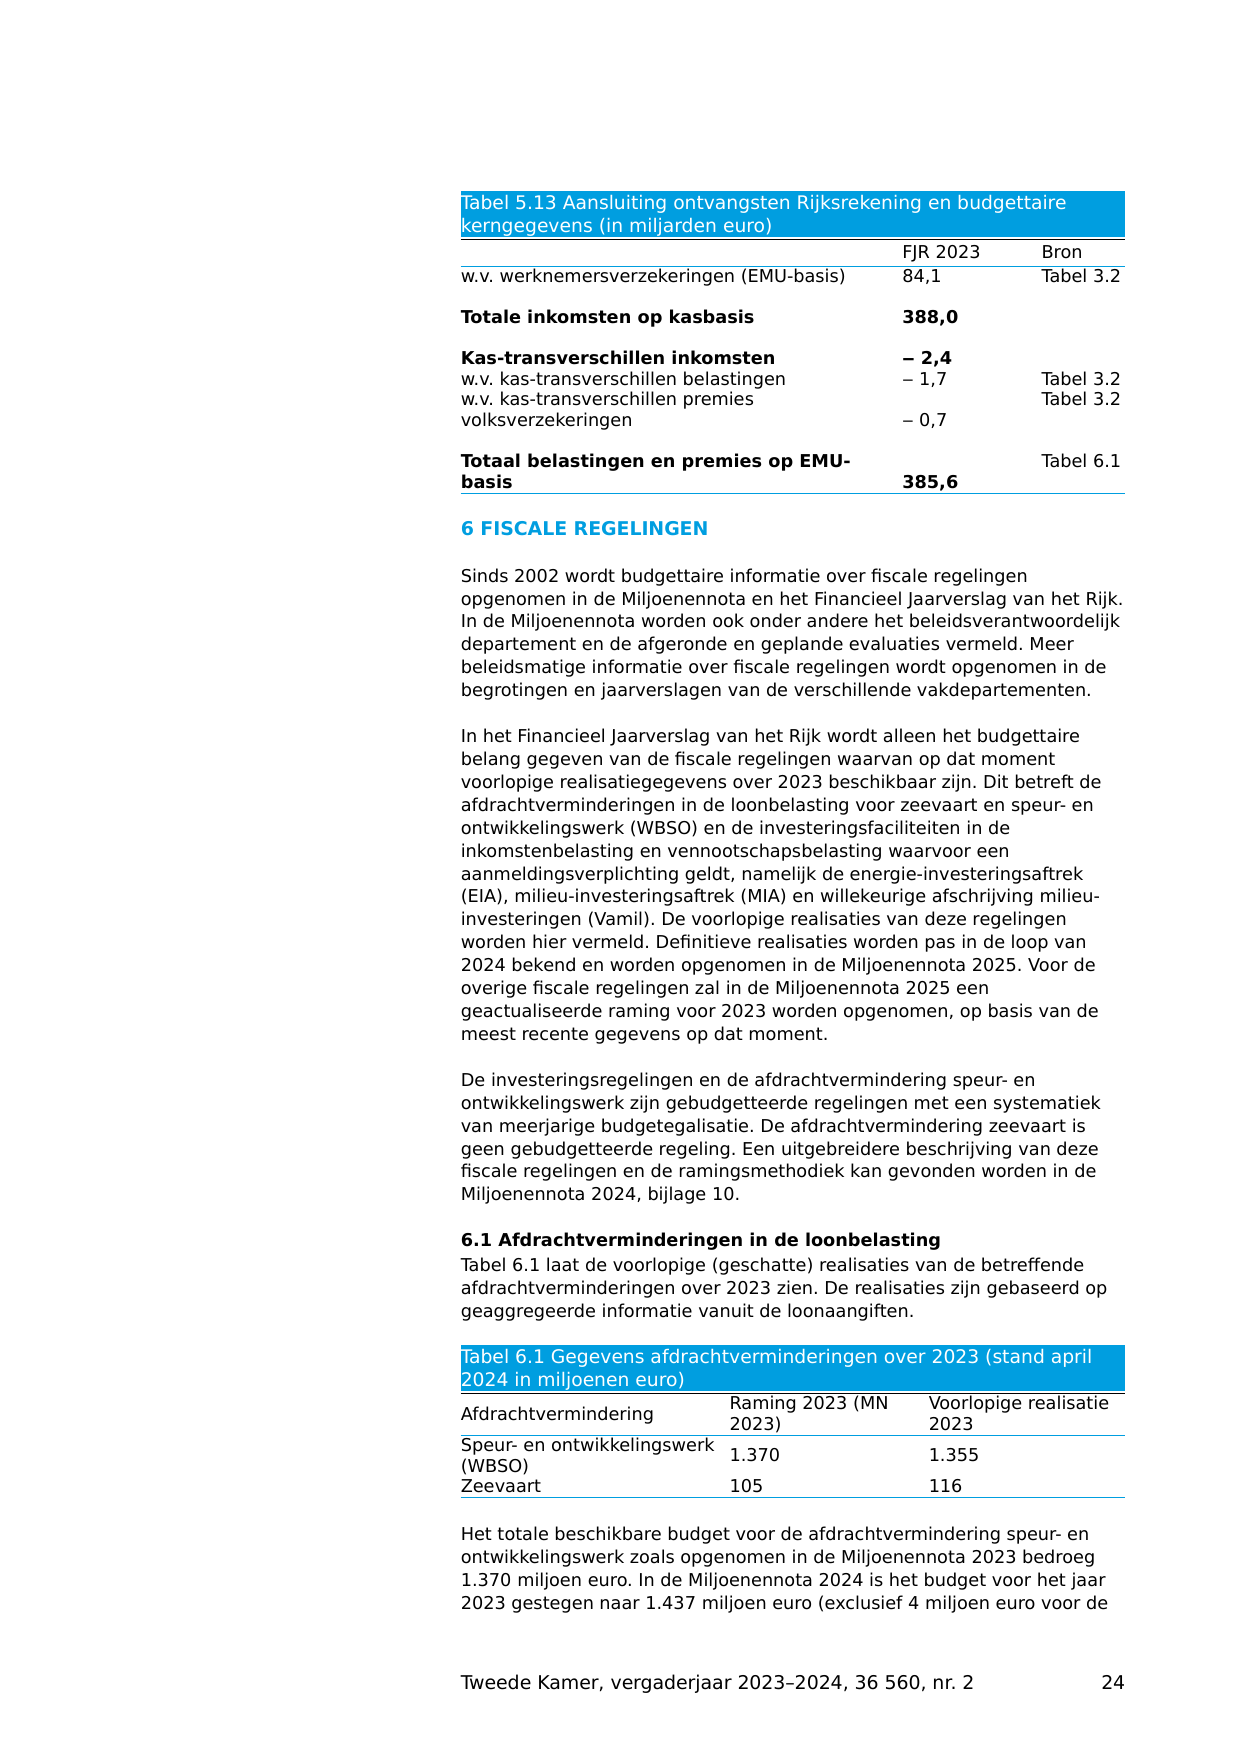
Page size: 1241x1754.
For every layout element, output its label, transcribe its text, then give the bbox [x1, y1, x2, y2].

table_cell Bron [1039, 240, 1125, 266]
table_cell 1.355 [926, 1436, 1125, 1476]
table_cell [1039, 348, 1125, 369]
table_cell w.v. kas-transverschillen belastingen [461, 369, 899, 389]
table_cell Tabel 6.1 [1039, 451, 1125, 492]
table_cell Totale inkomsten op kasbasis [461, 307, 899, 327]
table_cell Tabel 3.2 [1039, 267, 1125, 286]
table_cell 116 [926, 1476, 1125, 1497]
text In het Financieel Jaarverslag van het Rijk wordt alleen het budgettaire belang gegeven van de fiscale regelingen waarvan op dat moment voorlopige realisatiegegevens over 2023 beschikbaar zijn. Dit betreft de afdrachtverminderingen in de loonbelasting voor zeevaart en speur- en ontwikkelingswerk (WBSO) en de investeringsfaciliteiten in de inkomstenbelasting en vennootschapsbelasting waarvoor een aanmeldingsverplichting geldt, namelijk de energie-investeringsaftrek (EIA), milieu-investeringsaftrek (MIA) en willekeurige afschrijving milieu-investeringen (Vamil). De voorlopige realisaties van deze regelingen worden hier vermeld. Definitieve realisaties worden pas in de loop van 2024 bekend en worden opgenomen in de Miljoenennota 2025. Voor de overige fiscale regelingen zal in de Miljoenennota 2025 een geactualiseerde raming voor 2023 worden opgenomen, op basis van de meest recente gegevens op dat moment. [461, 724, 1125, 1045]
table_cell 1.370 [726, 1436, 926, 1476]
table_cell Tabel 3.2 [1039, 369, 1125, 389]
table_cell 388,0 [899, 307, 1038, 327]
table_cell Speur- en ontwikkelingswerk (WBSO) [461, 1436, 726, 1476]
title 6 Fiscale regelingen [461, 518, 1125, 540]
text 6.1 Afdrachtverminderingen in de loonbelasting [461, 1228, 1125, 1251]
table_cell [899, 328, 1038, 348]
table_cell [1039, 328, 1125, 348]
table_cell ‒ 2,4 [899, 348, 1038, 369]
table_cell ‒ 1,7 [899, 369, 1038, 389]
table_cell [899, 431, 1038, 451]
table_cell 84,1 [899, 267, 1038, 286]
table_cell w.v. werknemersverzekeringen (EMU-basis) [461, 267, 899, 286]
table_cell FJR 2023 [899, 240, 1038, 266]
table_cell [461, 431, 899, 451]
table_cell Totaal belastingen en premies op EMU-basis [461, 451, 899, 492]
text Sinds 2002 wordt budgettaire informatie over fiscale regelingen opgenomen in de Miljoenennota en het Financieel Jaarverslag van het Rijk. In de Miljoenennota worden ook onder andere het beleidsverantwoordelijk departement en de afgeronde en geplande evaluaties vermeld. Meer beleidsmatige informatie over fiscale regelingen wordt opgenomen in de begrotingen en jaarverslagen van de verschillende vakdepartementen. [461, 564, 1125, 701]
table_cell [899, 286, 1038, 307]
table_cell [1039, 307, 1125, 327]
text Tabel 6.1 laat de voorlopige (geschatte) realisaties van de betreffende afdrachtverminderingen over 2023 zien. De realisaties zijn gebaseerd op geaggregeerde informatie vanuit de loonaangiften. [461, 1253, 1125, 1322]
table_cell 385,6 [899, 451, 1038, 492]
table_cell Kas-transverschillen inkomsten [461, 348, 899, 369]
table_cell [1039, 431, 1125, 451]
table_cell ‒ 0,7 [899, 389, 1038, 431]
table_cell Voorlopige realisatie 2023 [926, 1394, 1125, 1434]
table_cell w.v. kas-transverschillen premies volksverzekeringen [461, 389, 899, 431]
table_cell [461, 240, 899, 266]
table_cell [461, 328, 899, 348]
table_cell Raming 2023 (MN 2023) [726, 1394, 926, 1434]
table_cell Afdrachtvermindering [461, 1394, 726, 1434]
table_cell [1039, 286, 1125, 307]
text De investeringsregelingen en de afdrachtvermindering speur- en ontwikkelingswerk zijn gebudgetteerde regelingen met een systematiek van meerjarige budgetegalisatie. De afdrachtvermindering zeevaart is geen gebudgetteerde regeling. Een uitgebreidere beschrijving van deze fiscale regelingen en de ramingsmethodiek kan gevonden worden in de Miljoenennota 2024, bijlage 10. [461, 1068, 1125, 1205]
text Het totale beschikbare budget voor de afdrachtvermindering speur- en ontwikkelingswerk zoals opgenomen in de Miljoenennota 2023 bedroeg 1.370 miljoen euro. In de Miljoenennota 2024 is het budget voor het jaar 2023 gestegen naar 1.437 miljoen euro (exclusief 4 miljoen euro voor de [461, 1522, 1125, 1614]
table_cell [461, 286, 899, 307]
table_cell Tabel 3.2 [1039, 389, 1125, 431]
table_cell 105 [726, 1476, 926, 1497]
table_cell Zeevaart [461, 1476, 726, 1497]
